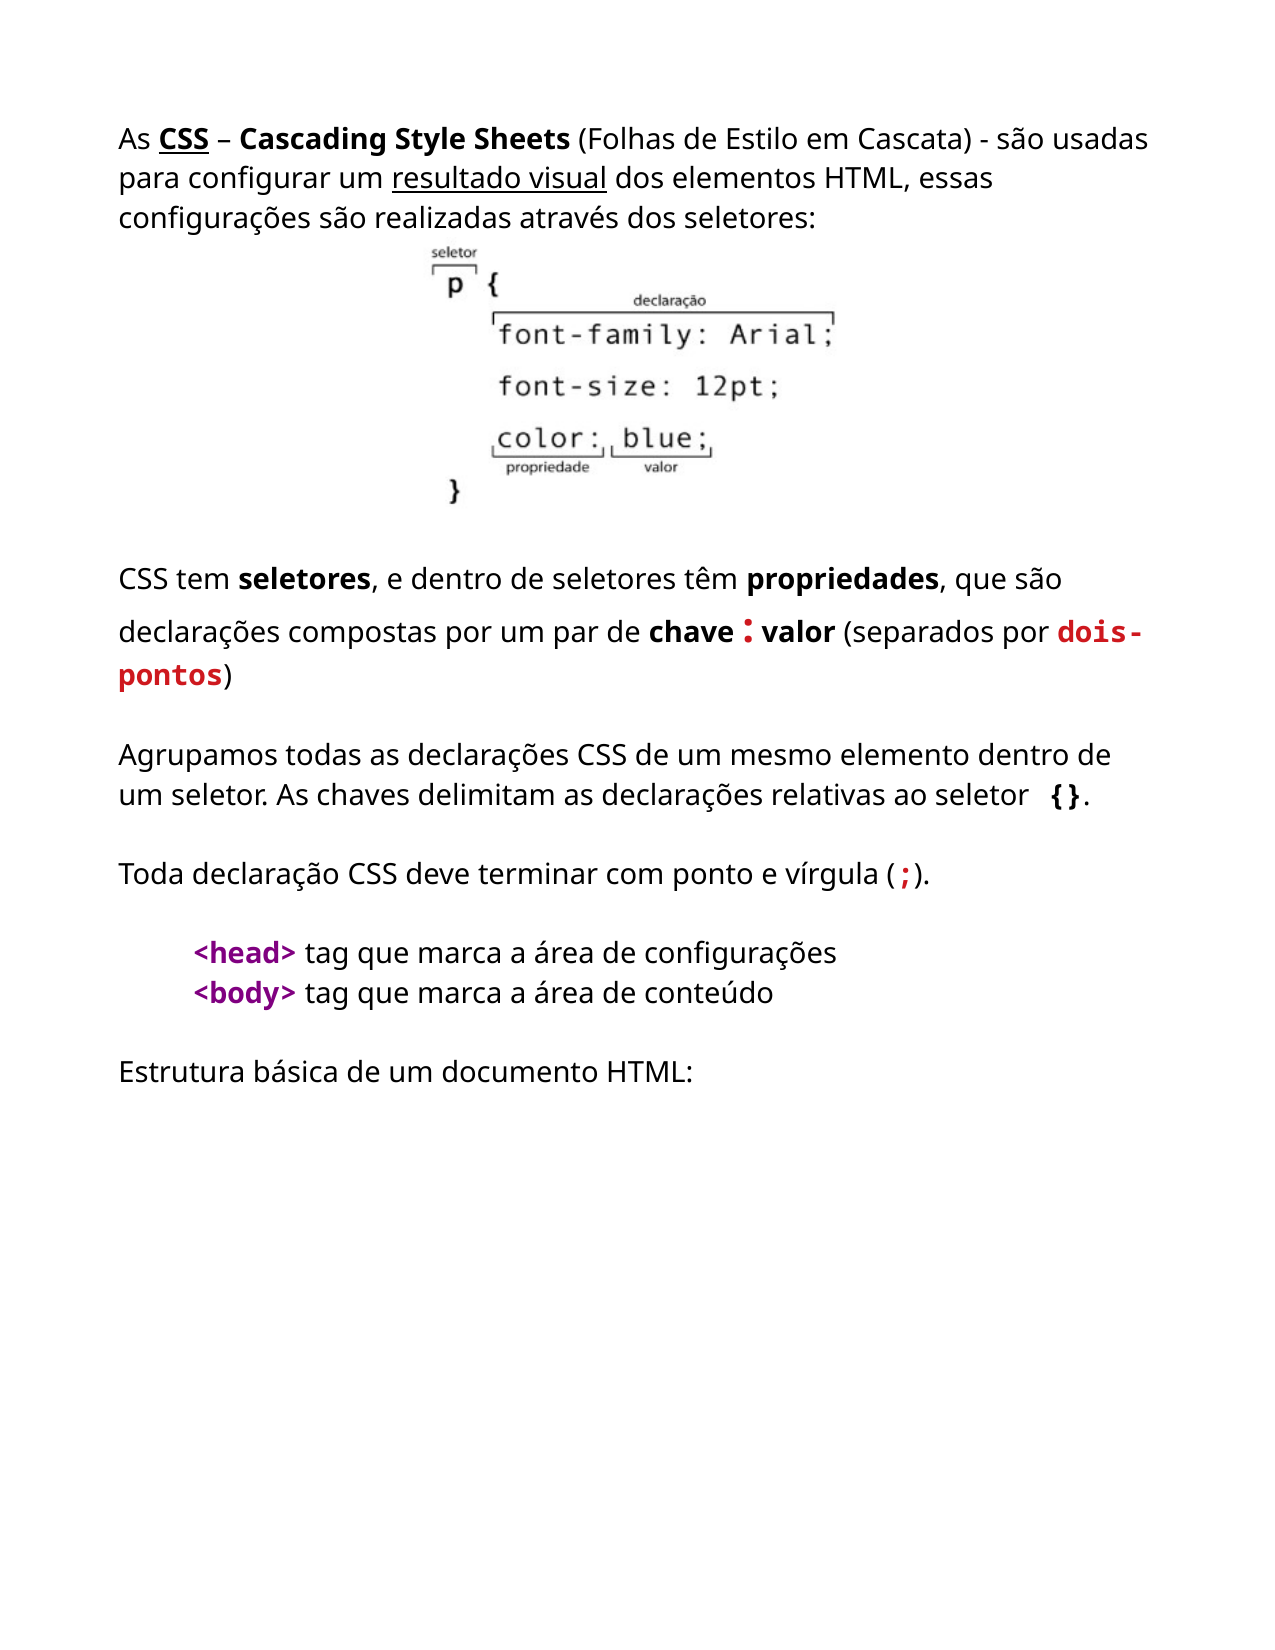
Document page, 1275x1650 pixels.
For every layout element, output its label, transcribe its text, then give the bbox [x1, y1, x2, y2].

text CSS tem seletores, e dentro de seletores têm propriedades, que são declarações compostas por um par de chave : valor (separados por dois-pontos) [118, 558, 1157, 694]
text <head> tag que marca a área de configurações [118, 932, 1157, 972]
text Estrutura básica de um documento HTML: [118, 1052, 1157, 1091]
picture [413, 237, 862, 519]
text Agrupamos todas as declarações CSS de um mesmo elemento dentro de um seletor. As chaves delimitam as declarações relativas ao seletor {}. [118, 734, 1157, 813]
text As CSS – Cascading Style Sheets (Folhas de Estilo em Cascata) - são usadas para configurar um resultado visual dos elementos HTML, essas configurações são realizadas através dos seletores: [118, 118, 1157, 237]
text Toda declaração CSS deve terminar com ponto e vírgula (;). [118, 853, 1157, 893]
text <body> tag que marca a área de conteúdo [118, 972, 1157, 1012]
